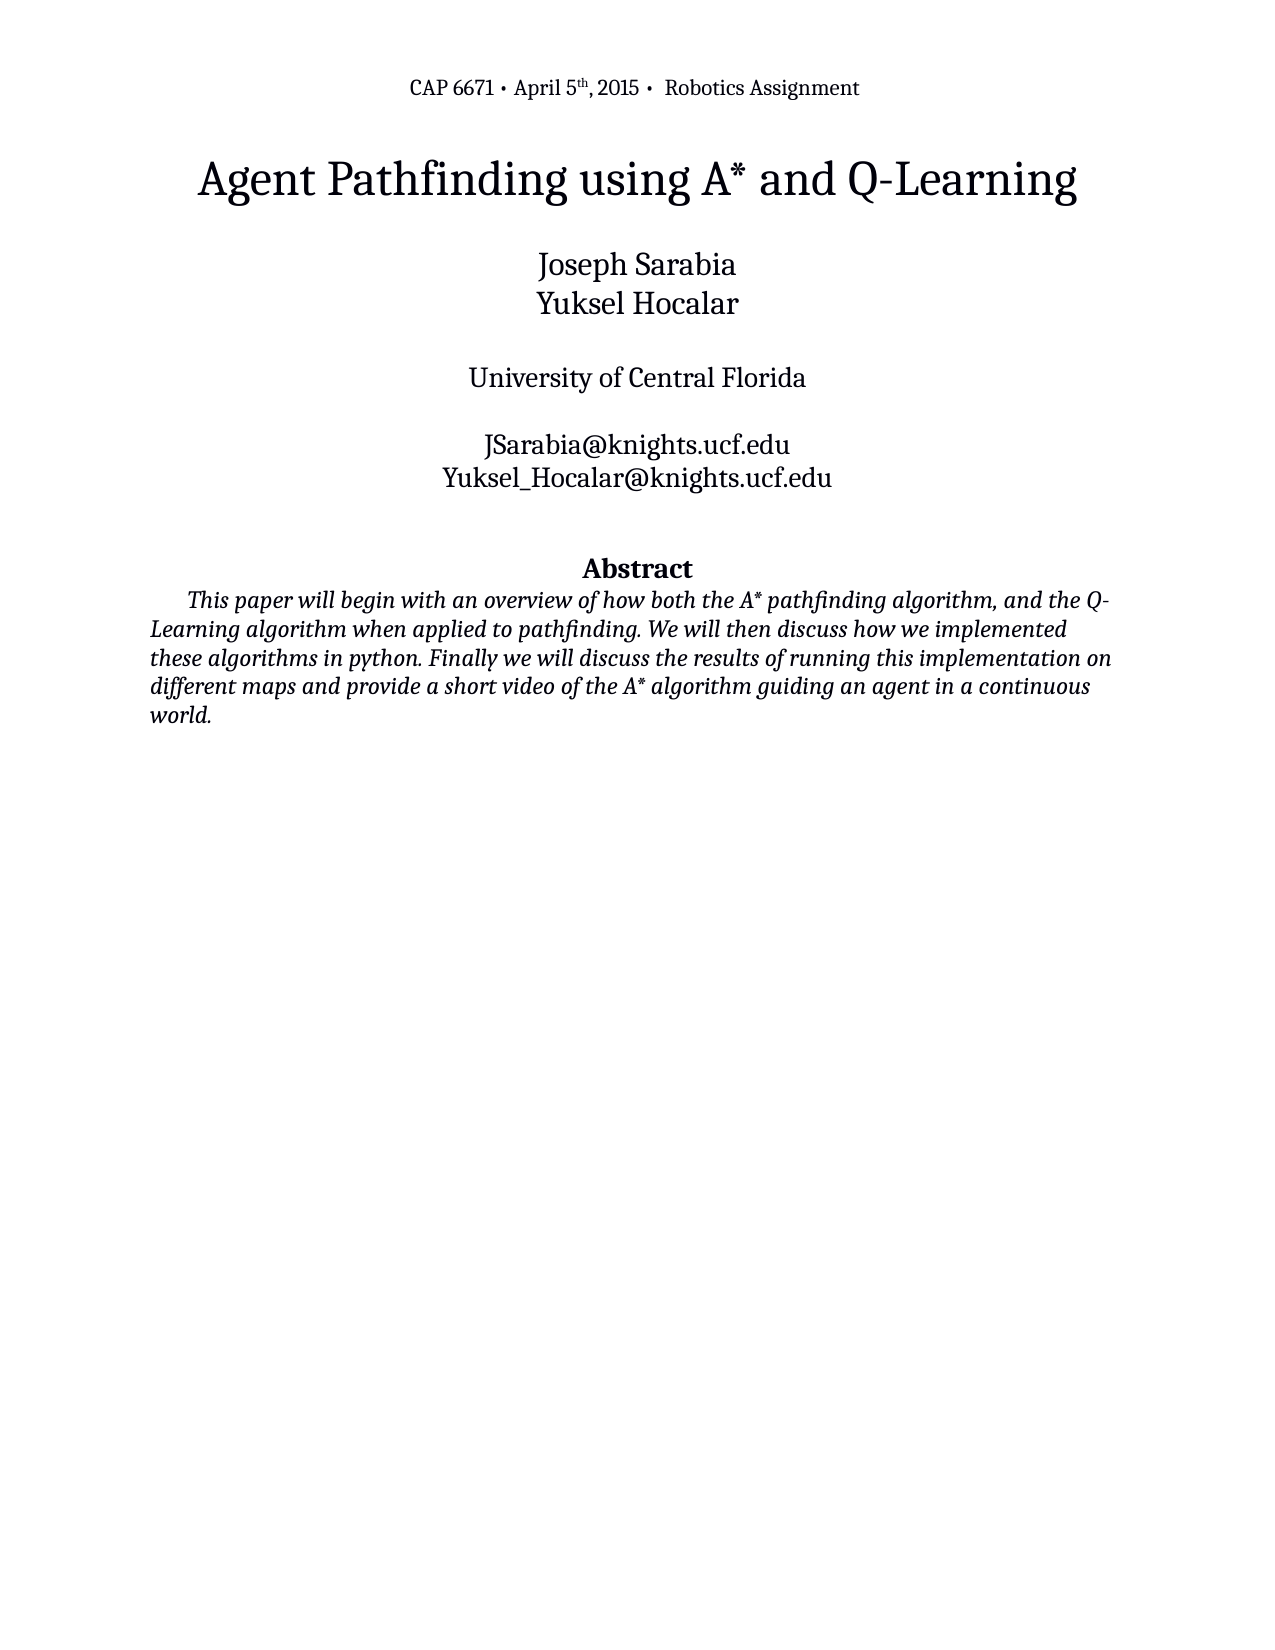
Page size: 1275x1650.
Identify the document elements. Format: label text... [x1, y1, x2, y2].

text This paper will begin with an overview of how both the A* pathfinding algorithm, and the Q-Learning algorithm when applied to pathfinding. We will then discuss how we implemented these algorithms in python. Finally we will discuss the results of running this implementation on different maps and provide a short video of the A* algorithm guiding an agent in a continuous world. [150, 586, 1125, 730]
text University of Central Florida [150, 361, 1125, 394]
text Yuksel Hocalar [150, 284, 1125, 322]
text Yuksel_Hocalar@knights.ucf.edu [150, 461, 1125, 495]
text Abstract [150, 552, 1125, 586]
text JSarabia@knights.ucf.edu [150, 428, 1125, 461]
text Joseph Sarabia [150, 246, 1125, 284]
text Agent Pathfinding using A* and Q-Learning [150, 150, 1125, 207]
